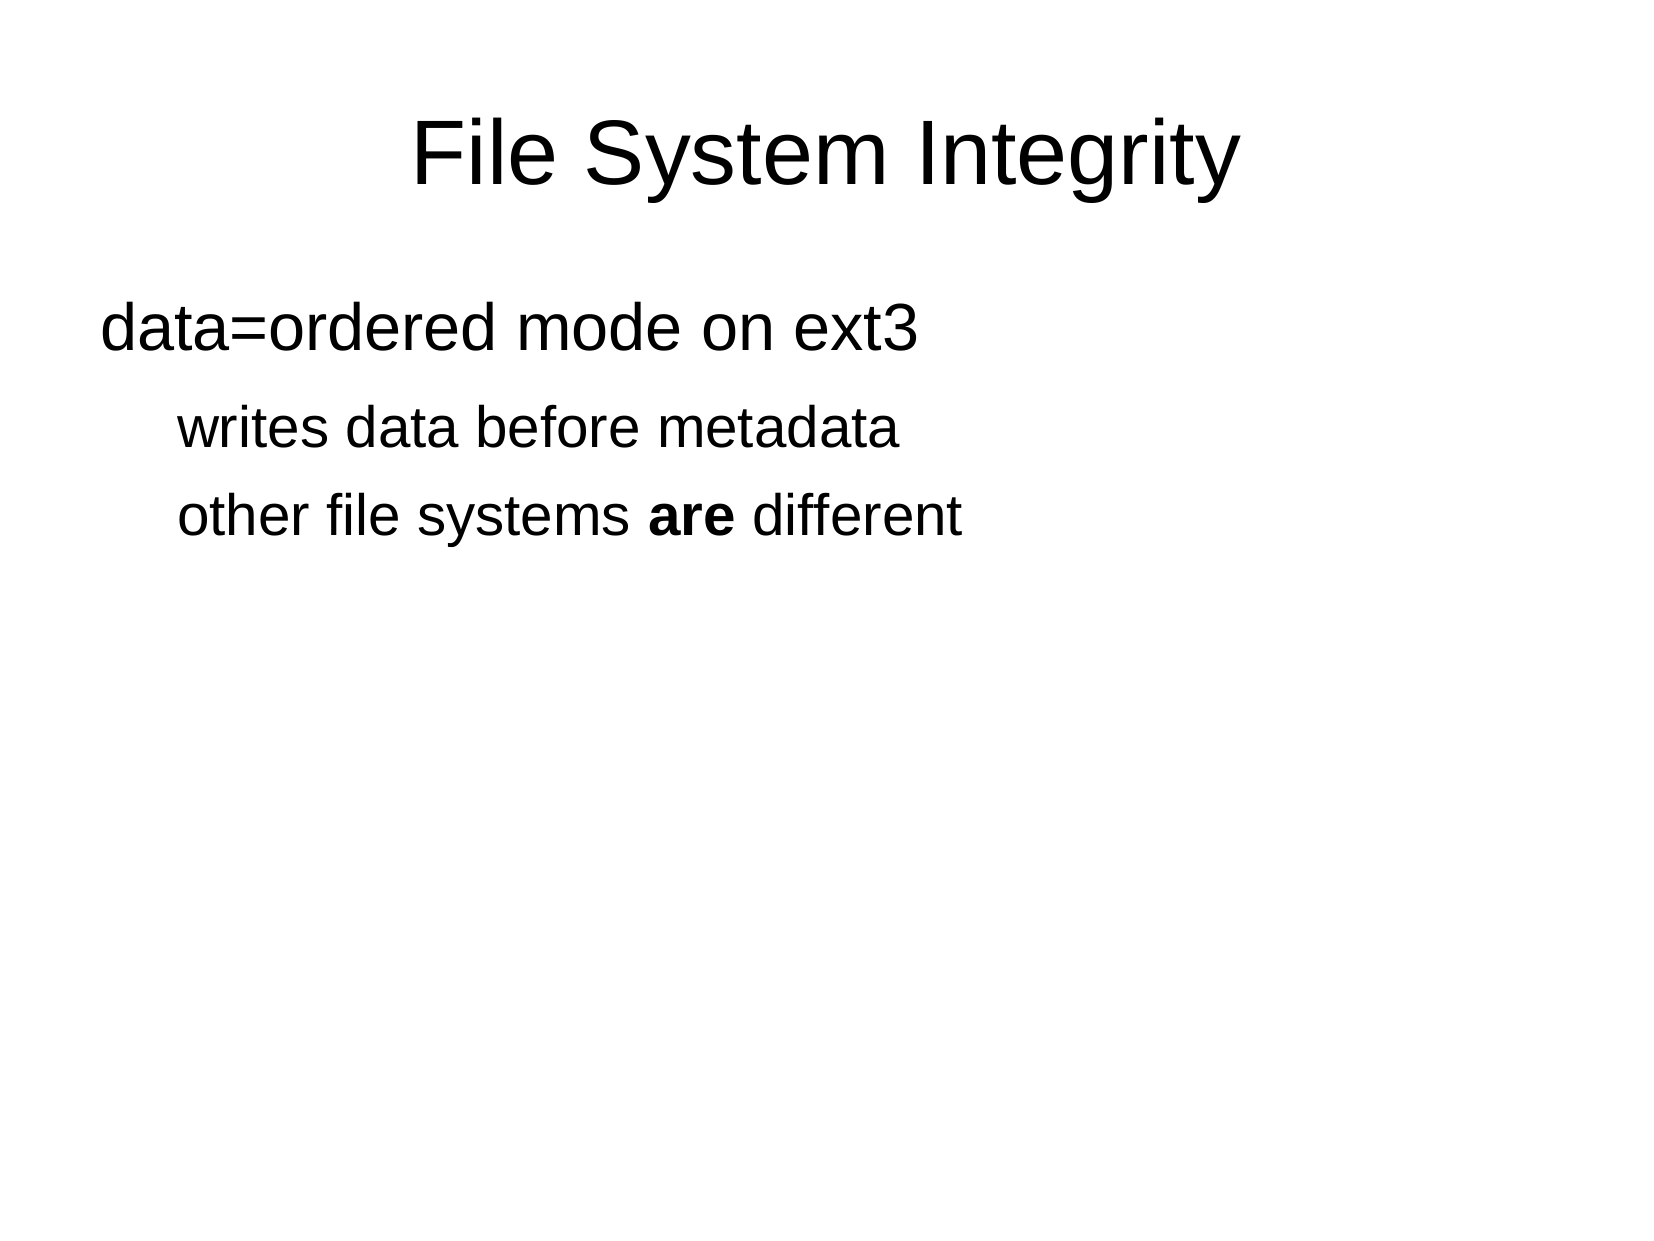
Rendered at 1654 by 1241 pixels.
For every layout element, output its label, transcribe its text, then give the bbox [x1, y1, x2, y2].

title File System Integrity [82, 56, 1571, 250]
list data=ordered mode on ext3 writes data before metadata other file systems are different [82, 290, 1571, 1094]
